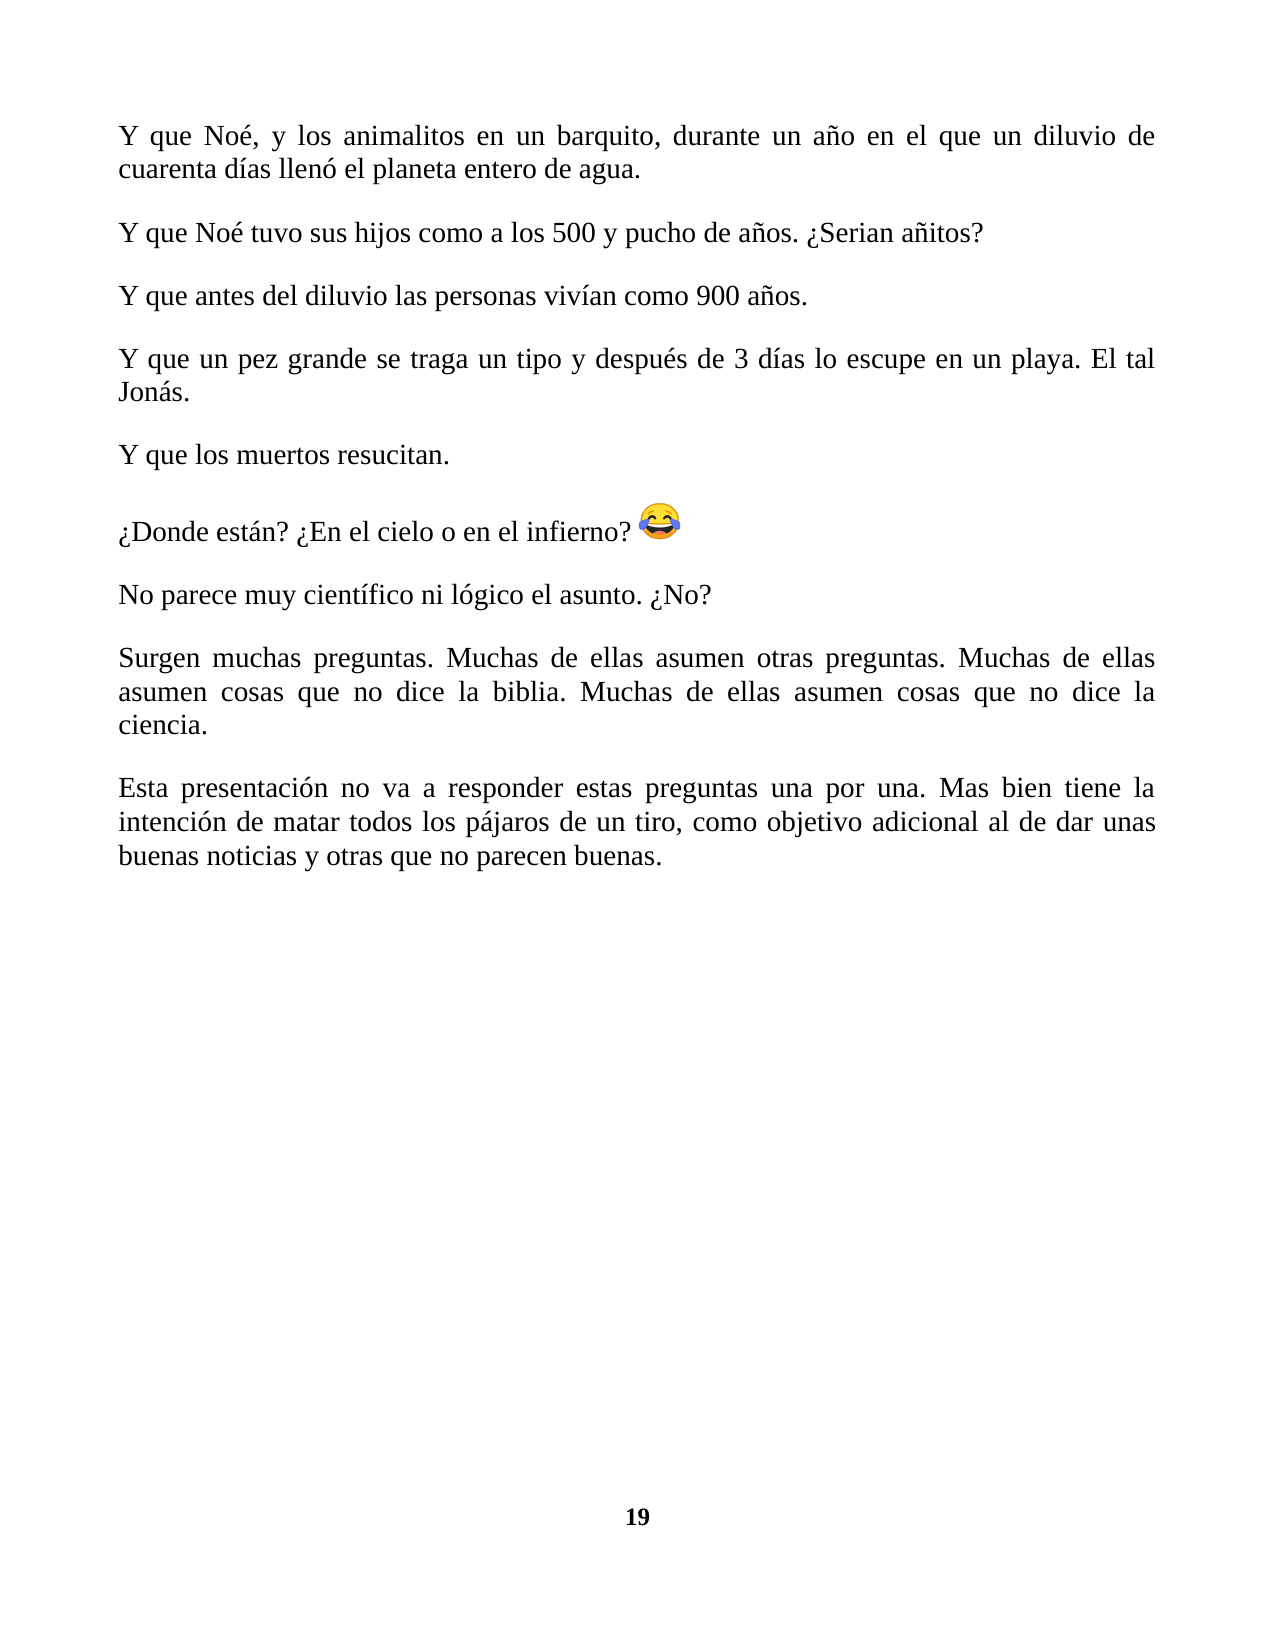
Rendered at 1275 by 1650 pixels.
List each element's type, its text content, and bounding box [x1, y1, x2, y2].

text Y que antes del diluvio las personas vivían como 900 años. [118, 278, 1157, 311]
text Y que Noé tuvo sus hijos como a los 500 y pucho de años. ¿Serian añitos? [118, 215, 1157, 248]
text Esta presentación no va a responder estas preguntas una por una. Mas bien tiene la intención de matar todos los pájaros de un tiro, como objetivo adicional al de dar unas buenas noticias y otras que no parecen buenas. [118, 771, 1157, 871]
picture [638, 500, 681, 542]
text Surgen muchas preguntas. Muchas de ellas asumen otras preguntas. Muchas de ellas asumen cosas que no dice la biblia. Muchas de ellas asumen cosas que no dice la ciencia. [118, 640, 1157, 741]
text Y que los muertos resucitan. [118, 437, 1157, 471]
text Y que un pez grande se traga un tipo y después de 3 días lo escupe en un playa. El tal Jonás. [118, 341, 1157, 408]
text ¿Donde están? ¿En el cielo o en el infierno? [118, 500, 1157, 548]
text Y que Noé, y los animalitos en un barquito, durante un año en el que un diluvio de cuarenta días llenó el planeta entero de agua. [118, 118, 1157, 185]
text No parece muy científico ni lógico el asunto. ¿No? [118, 577, 1157, 611]
